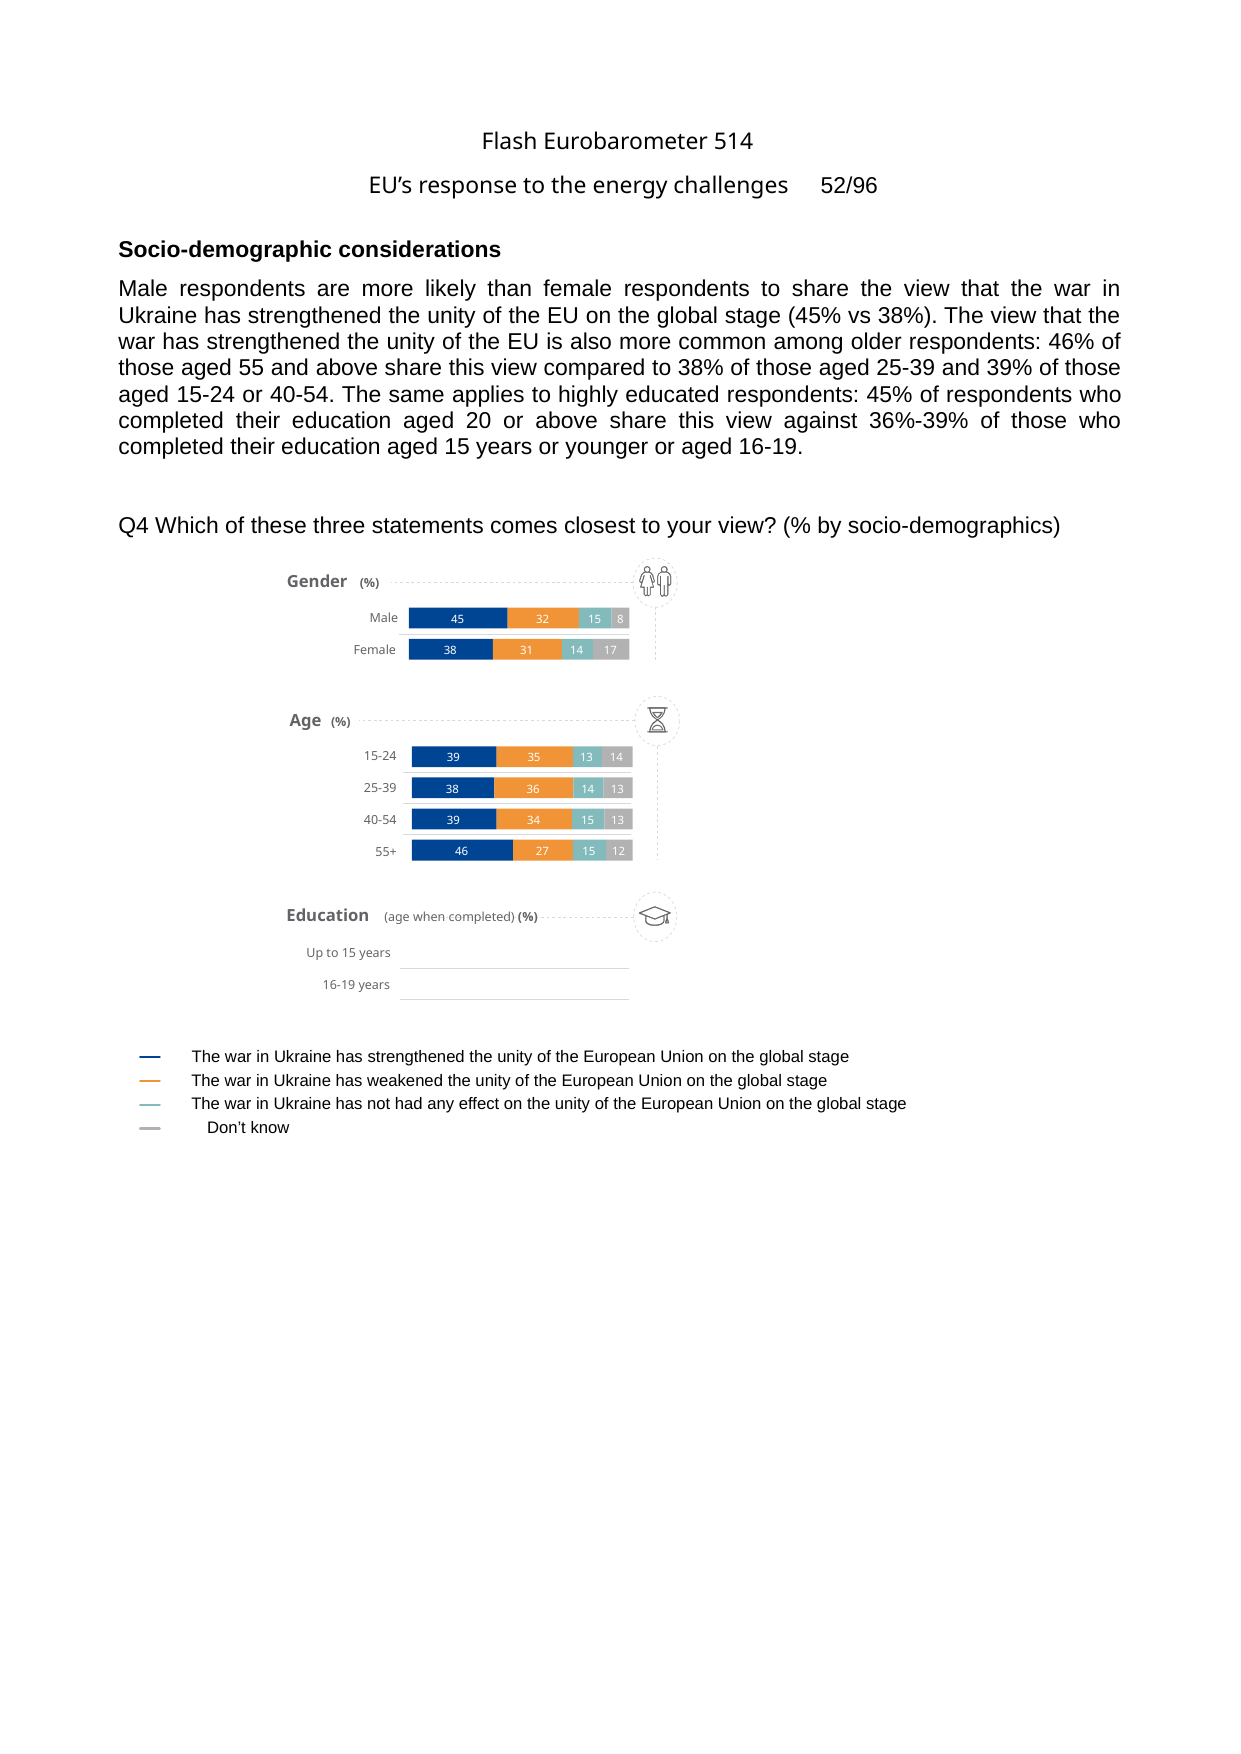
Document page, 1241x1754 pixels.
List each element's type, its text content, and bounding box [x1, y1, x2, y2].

text Q4 Which of these three statements comes closest to your view? (% by socio-demographics) [118, 512, 1122, 538]
text Male respondents are more likely than female respondents to share the view that the war in Ukraine has strengthened the unity of the EU on the global stage (45% vs 38%). The view that the war has strengthened the unity of the EU is also more common among older respondents: 46% of those aged 55 and above share this view compared to 38% of those aged 25-39 and 39% of those aged 15-24 or 40-54. The same applies to highly educated respondents: 45% of respondents who completed their education aged 20 or above share this view against 36%-39% of those who completed their education aged 15 years or younger or aged 16-19. [118, 275, 1122, 460]
text Socio-demographic considerations [118, 236, 1122, 262]
